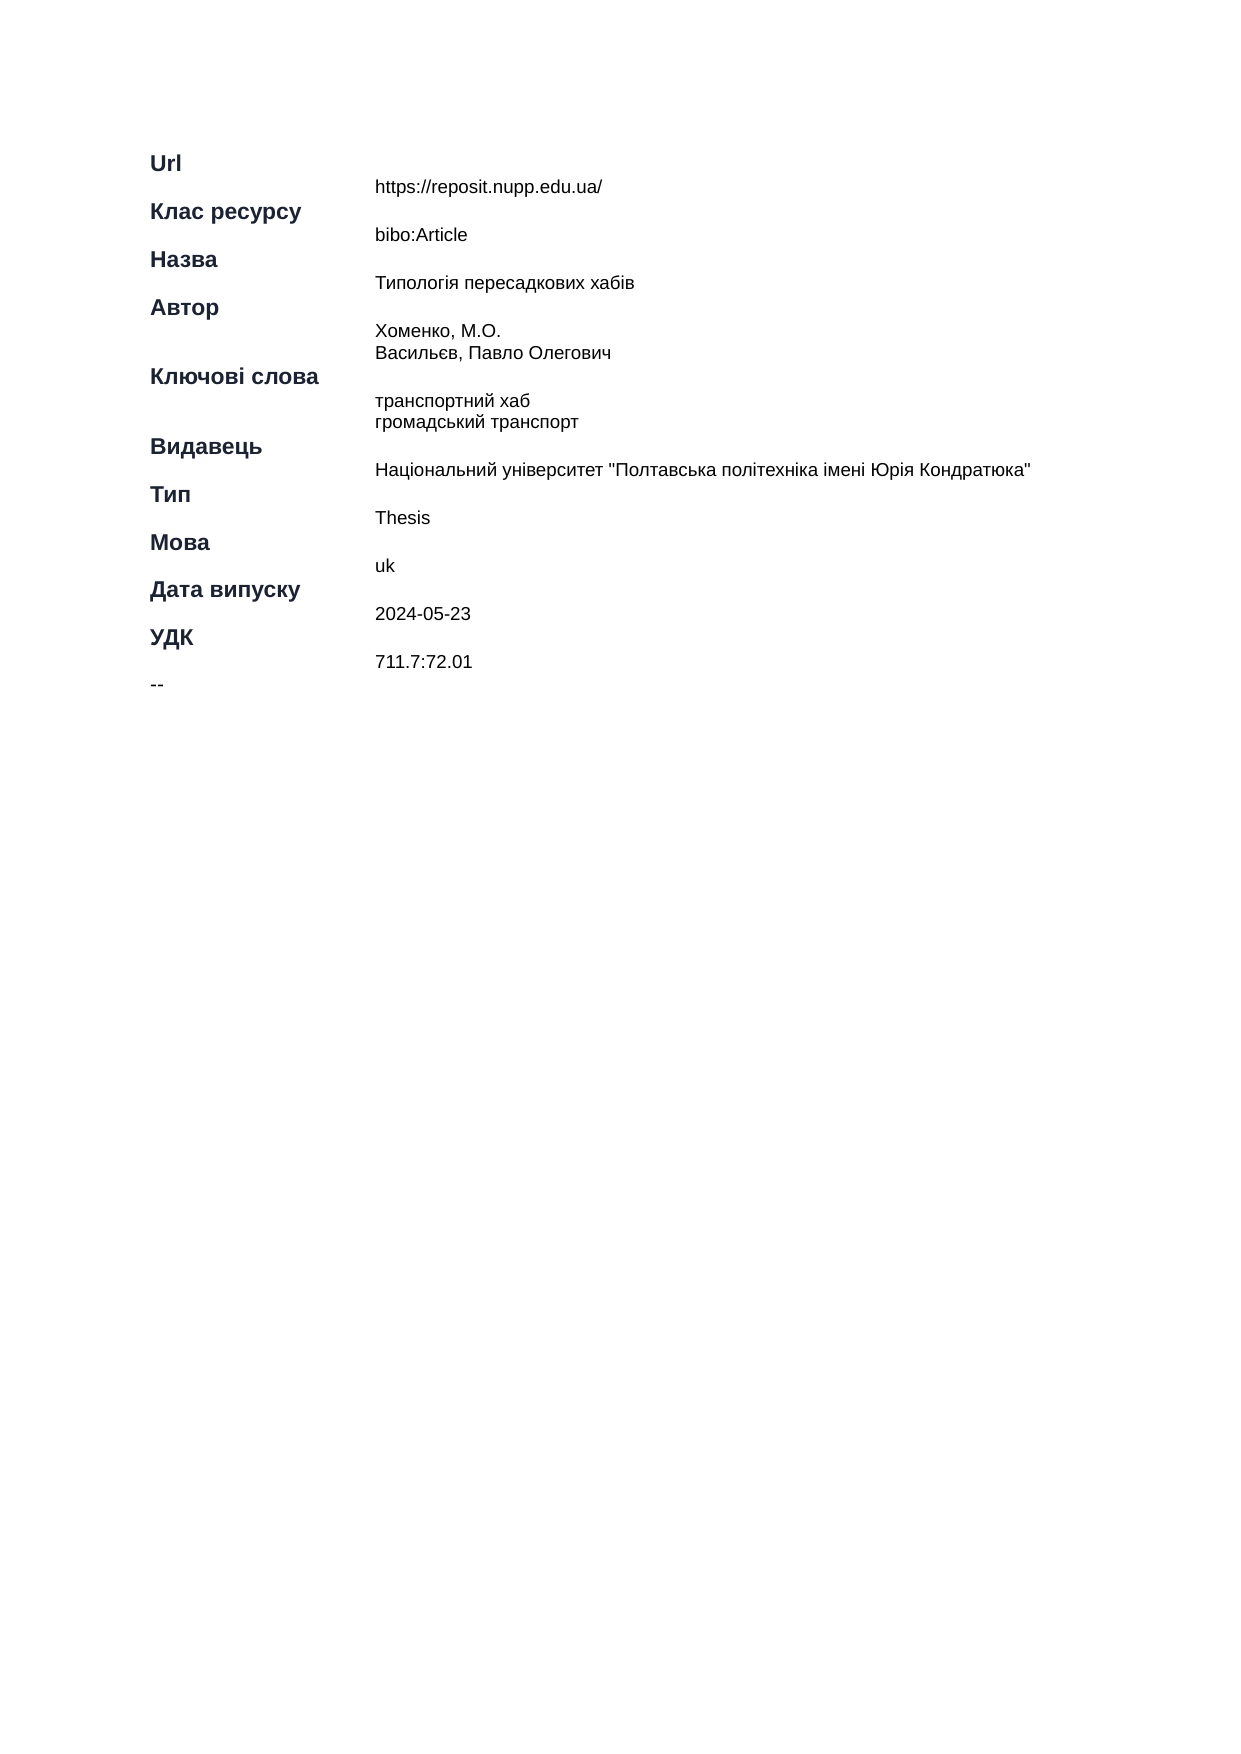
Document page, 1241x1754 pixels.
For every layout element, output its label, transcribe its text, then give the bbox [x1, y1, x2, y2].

text bibo:Article [375, 224, 1090, 246]
text 711.7:72.01 [375, 651, 1090, 672]
text Назва [150, 246, 1090, 272]
text -- [150, 672, 1090, 696]
text Хоменко, М.О. [375, 320, 1090, 342]
text Thesis [375, 507, 1090, 528]
text Типологія пересадкових хабів [375, 272, 1090, 294]
text Дата випуску [150, 576, 1090, 603]
text Url [150, 150, 1090, 176]
text транспортний хаб [375, 389, 1090, 411]
text Автор [150, 294, 1090, 320]
text Ключові слова [150, 363, 1090, 389]
text громадський транспорт [375, 411, 1090, 433]
text uk [375, 555, 1090, 576]
text Національний університет "Полтавська політехніка імені Юрія Кондратюка" [375, 459, 1090, 481]
text https://reposit.nupp.edu.ua/ [375, 176, 1090, 198]
text Мова [150, 528, 1090, 555]
text УДК [150, 624, 1090, 651]
text Тип [150, 481, 1090, 507]
text 2024-05-23 [375, 603, 1090, 624]
text Видавець [150, 433, 1090, 459]
text Васильєв, Павло Олегович [375, 342, 1090, 363]
text Клас ресурсу [150, 198, 1090, 224]
